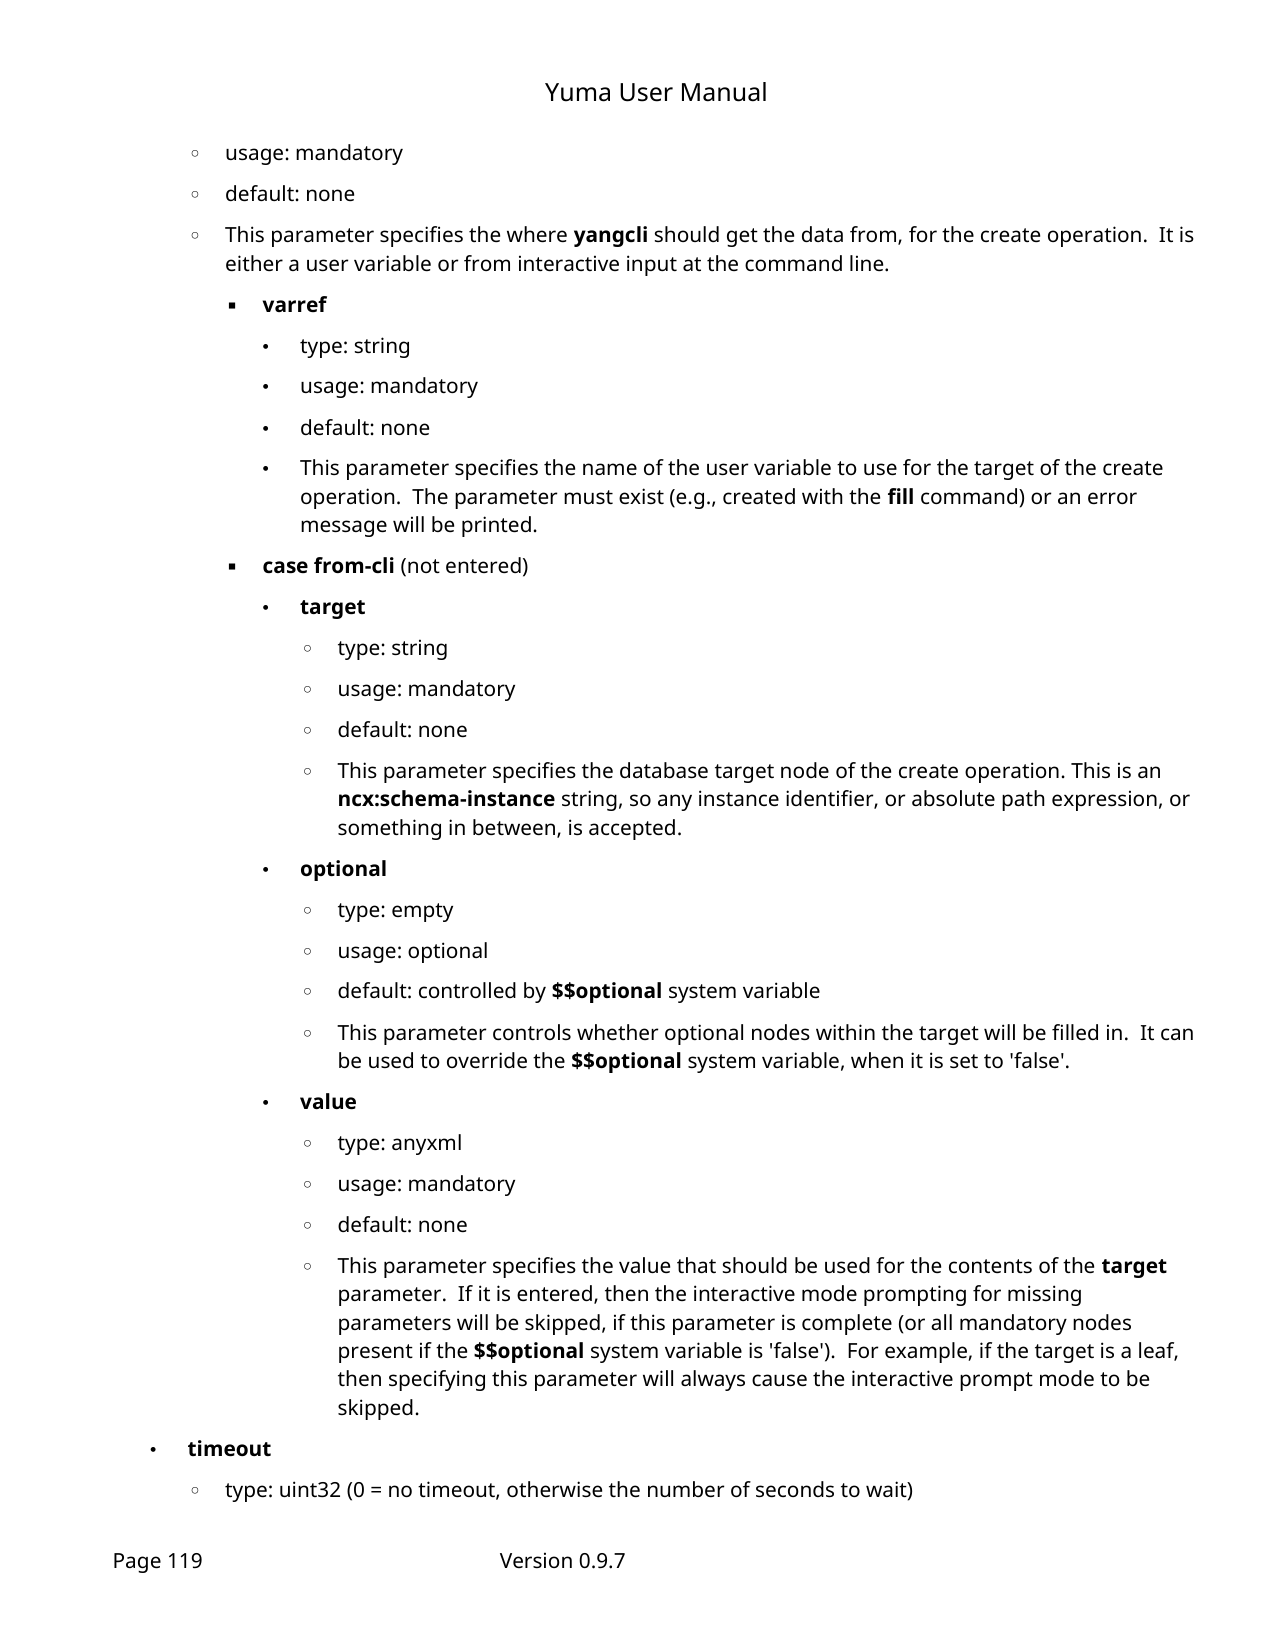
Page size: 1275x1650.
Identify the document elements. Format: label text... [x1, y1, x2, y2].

list usage: mandatory [262, 372, 1200, 400]
list target [262, 592, 1200, 621]
list This parameter specifies the where yangcli should get the data from, for the create operation. It is either a user variable or from interactive input at the command line. [187, 220, 1200, 277]
list type: string [300, 633, 1200, 662]
list usage: optional [300, 936, 1200, 964]
list This parameter specifies the value that should be used for the contents of the target parameter. If it is entered, then the interactive mode prompting for missing parameters will be skipped, if this parameter is complete (or all mandatory nodes present if the $$optional system variable is 'false'). For example, if the target is a leaf, then specifying this parameter will always cause the interactive prompt mode to be skipped. [300, 1251, 1200, 1421]
list type: uint32 (0 = no timeout, otherwise the number of seconds to wait) [187, 1475, 1200, 1503]
list default: none [187, 179, 1200, 208]
list default: controlled by $$optional system variable [300, 977, 1200, 1005]
list This parameter specifies the database target node of the create operation. This is an ncx:schema-instance string, so any instance identifier, or absolute path expression, or something in between, is accepted. [300, 756, 1200, 841]
list usage: mandatory [300, 674, 1200, 703]
list type: anyxml [300, 1128, 1200, 1156]
list default: none [300, 1210, 1200, 1238]
list timeout [150, 1434, 1200, 1462]
list varref [225, 290, 1200, 318]
list type: empty [300, 895, 1200, 923]
list usage: mandatory [300, 1169, 1200, 1197]
list This parameter specifies the name of the user variable to use for the target of the create operation. The parameter must exist (e.g., created with the fill command) or an error message will be printed. [262, 453, 1200, 539]
list default: none [300, 715, 1200, 743]
list default: none [262, 413, 1200, 441]
list value [262, 1087, 1200, 1115]
list This parameter controls whether optional nodes within the target will be filled in. It can be used to override the $$optional system variable, when it is set to 'false'. [300, 1018, 1200, 1074]
list usage: mandatory [187, 138, 1200, 167]
list case from-cli (not entered) [225, 551, 1200, 580]
list type: string [262, 331, 1200, 359]
list optional [262, 854, 1200, 882]
